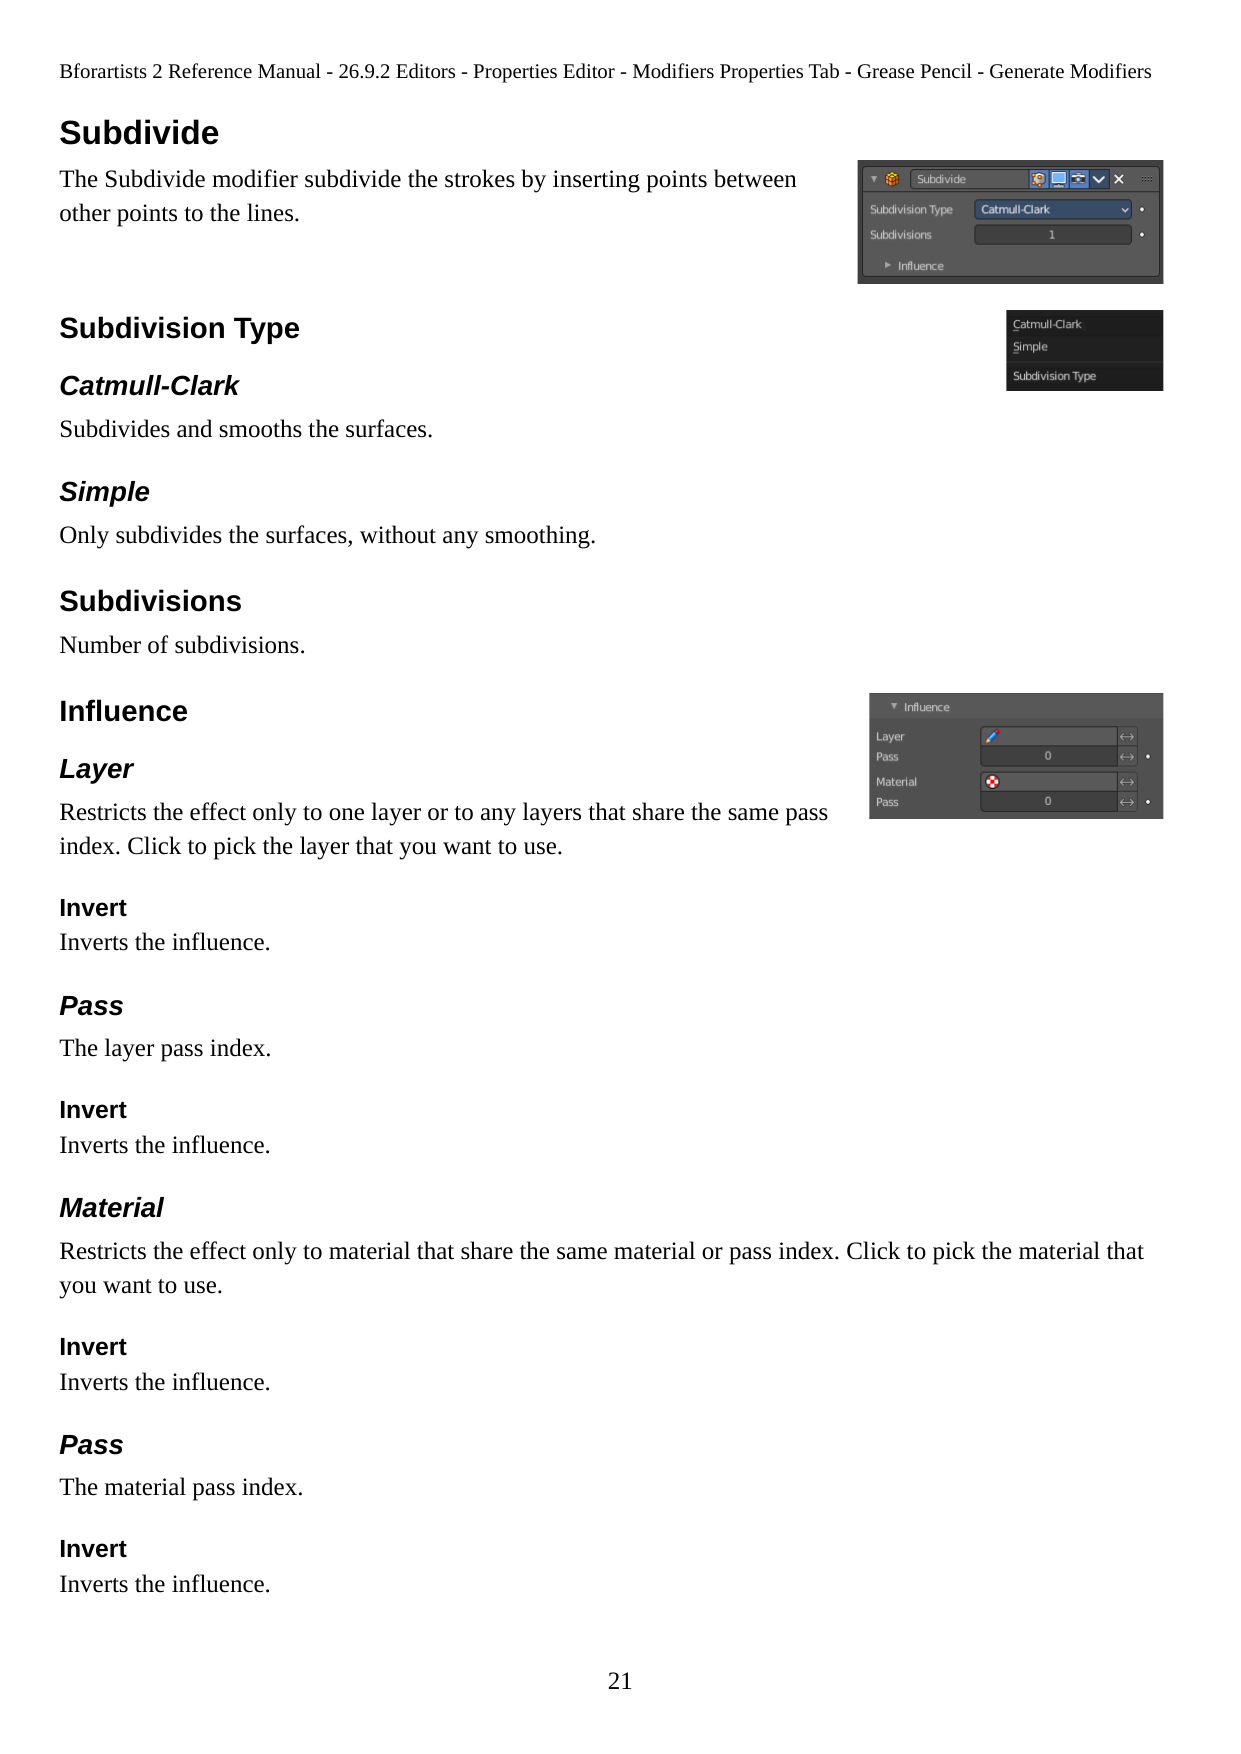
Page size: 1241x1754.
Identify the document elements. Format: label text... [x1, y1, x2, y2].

subtitle Influence [59, 693, 869, 727]
subtitle [1164, 693, 1181, 727]
subtitle Material [59, 1191, 1181, 1223]
text Restricts the effect only to one layer or to any layers that share the same pass index. Click to pick the layer that you want to use. [59, 797, 1181, 860]
subtitle Layer [59, 752, 869, 784]
text Number of subdivisions. [59, 630, 1181, 659]
text The material pass index. [59, 1472, 1181, 1501]
subtitle Subdivision Type [59, 311, 1006, 345]
text The Subdivide modifier subdivide the strokes by inserting points between other points to the lines. [59, 164, 857, 227]
subtitle Subdivisions [59, 584, 1181, 617]
subtitle Invert [59, 893, 1181, 921]
text Inverts the influence. [59, 1130, 1181, 1158]
text Inverts the influence. [59, 1367, 1181, 1395]
subtitle Invert [59, 1332, 1181, 1360]
text Restricts the effect only to material that share the same material or pass index. Click to pick the material that you want to use. [59, 1236, 1181, 1299]
subtitle Subdivide [59, 113, 1181, 151]
picture [857, 160, 1164, 284]
subtitle Pass [59, 989, 1181, 1021]
text Subdivides and smooths the surfaces. [59, 414, 1181, 443]
subtitle Simple [59, 476, 1181, 507]
text Inverts the influence. [59, 1569, 1181, 1598]
subtitle [1164, 311, 1181, 345]
text Inverts the influence. [59, 927, 1181, 956]
subtitle Invert [59, 1534, 1181, 1563]
subtitle [1164, 752, 1181, 784]
picture [1006, 310, 1164, 391]
text Only subdivides the surfaces, without any smoothing. [59, 520, 1181, 549]
subtitle Catmull-Clark [59, 370, 1181, 402]
subtitle Invert [59, 1095, 1181, 1123]
subtitle Pass [59, 1428, 1181, 1460]
text The layer pass index. [59, 1033, 1181, 1062]
picture [869, 693, 1164, 819]
